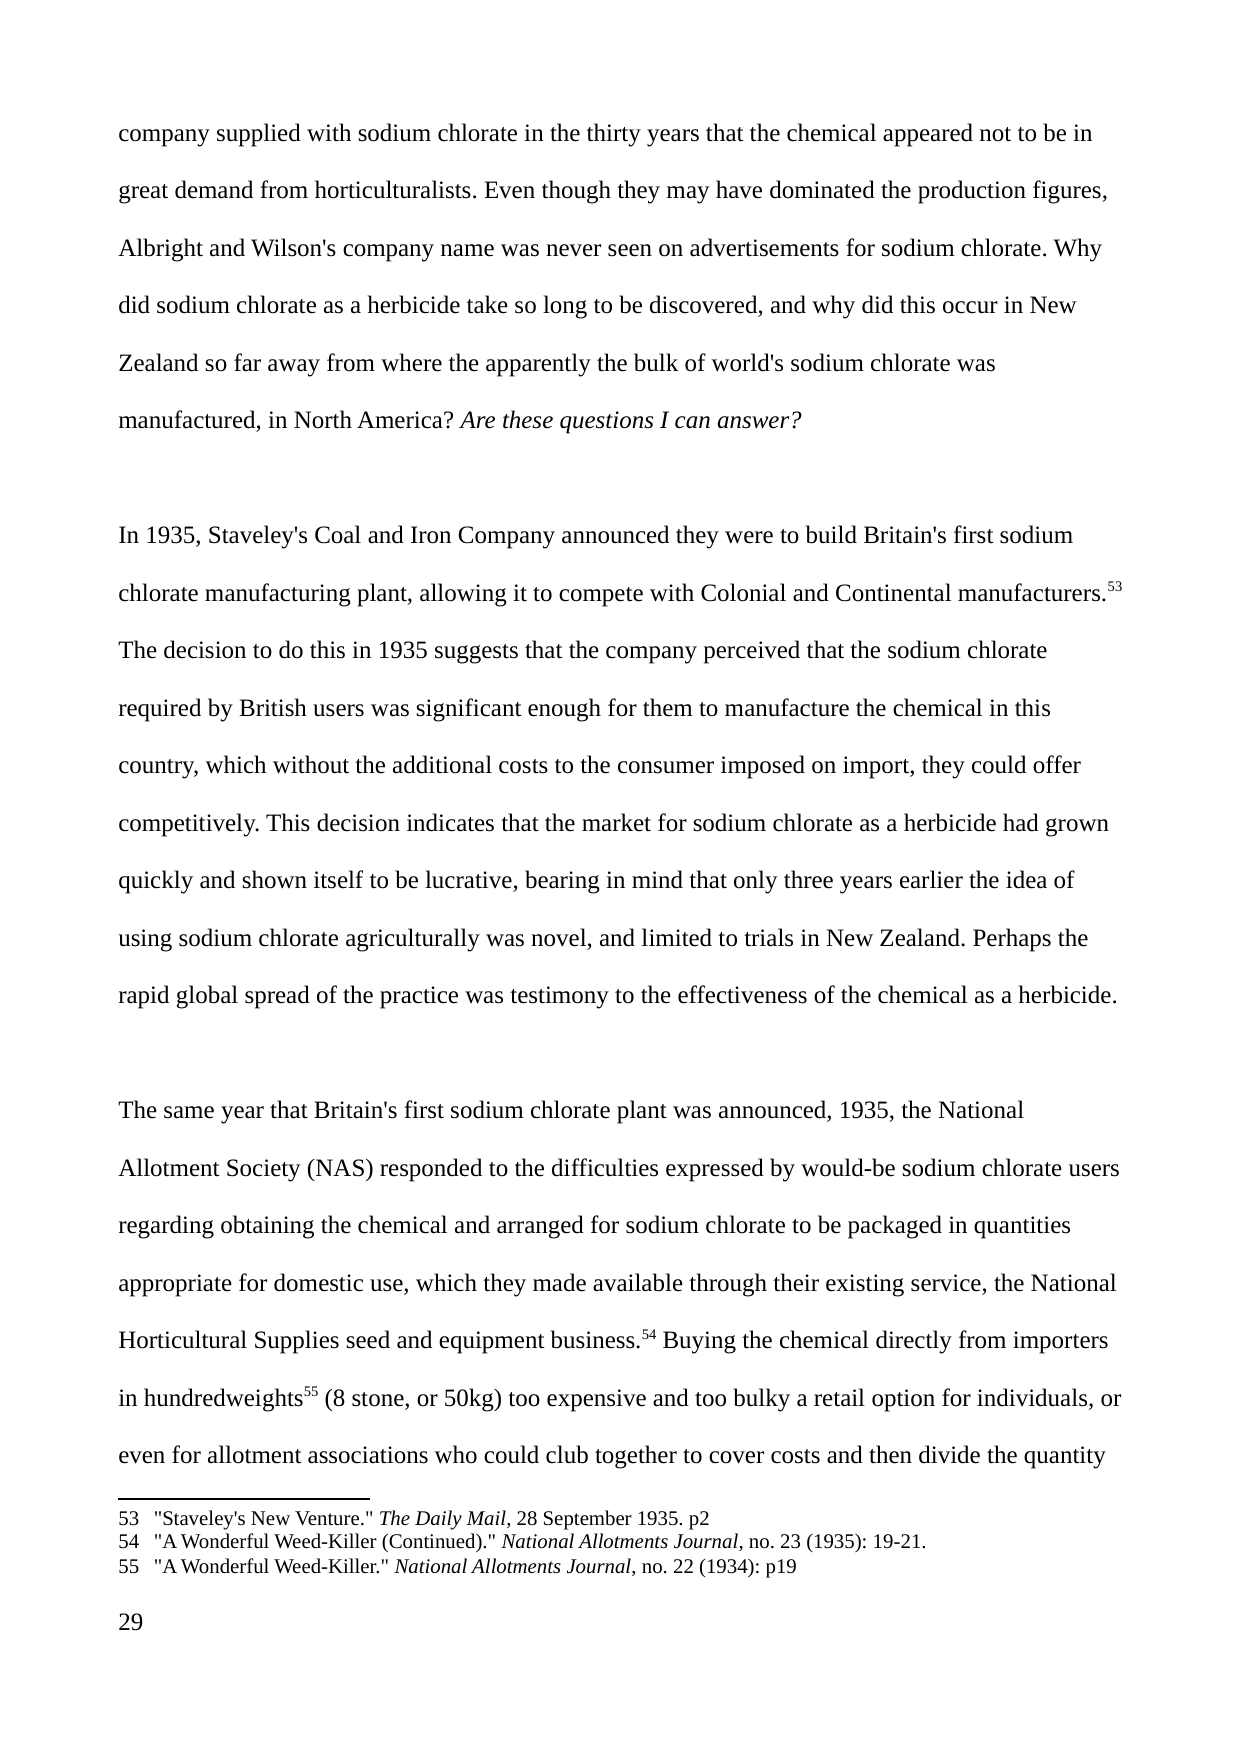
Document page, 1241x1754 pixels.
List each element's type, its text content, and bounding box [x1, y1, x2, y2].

text "A Wonderful Weed-Killer (Continued)." National Allotments Journal, no. 23 (1935): 19-21. [118, 1529, 1122, 1553]
text In 1935, Staveley's Coal and Iron Company announced they were to build Britain's first sodium chlorate manufacturing plant, allowing it to compete with Colonial and Continental manufacturers. The decision to do this in 1935 suggests that the company perceived that the sodium chlorate required by British users was significant enough for them to manufacture the chemical in this country, which without the additional costs to the consumer imposed on import, they could offer competitively. This decision indicates that the market for sodium chlorate as a herbicide had grown quickly and shown itself to be lucrative, bearing in mind that only three years earlier the idea of using sodium chlorate agriculturally was novel, and limited to trials in New Zealand. Perhaps the rapid global spread of the practice was testimony to the effectiveness of the chemical as a herbicide. [118, 521, 1122, 1009]
text The same year that Britain's first sodium chlorate plant was announced, 1935, the National Allotment Society (NAS) responded to the difficulties expressed by would-be sodium chlorate users regarding obtaining the chemical and arranged for sodium chlorate to be packaged in quantities appropriate for domestic use, which they made available through their existing service, the National Horticultural Supplies seed and equipment business. Buying the chemical directly from importers in hundredweights (8 stone, or 50kg) too expensive and too bulky a retail option for individuals, or even for allotment associations who could club together to cover costs and then divide the quantity [118, 1096, 1122, 1469]
text company supplied with sodium chlorate in the thirty years that the chemical appeared not to be in great demand from horticulturalists. Even though they may have dominated the production figures, Albright and Wilson's company name was never seen on advertisements for sodium chlorate. Why did sodium chlorate as a herbicide take so long to be discovered, and why did this occur in New Zealand so far away from where the apparently the bulk of world's sodium chlorate was manufactured, in North America? Are these questions I can answer? [118, 118, 1122, 434]
text "A Wonderful Weed-Killer." National Allotments Journal, no. 22 (1934): p19 [118, 1553, 1122, 1578]
text "Staveley's New Venture." The Daily Mail, 28 September 1935. p2 [118, 1505, 1122, 1529]
